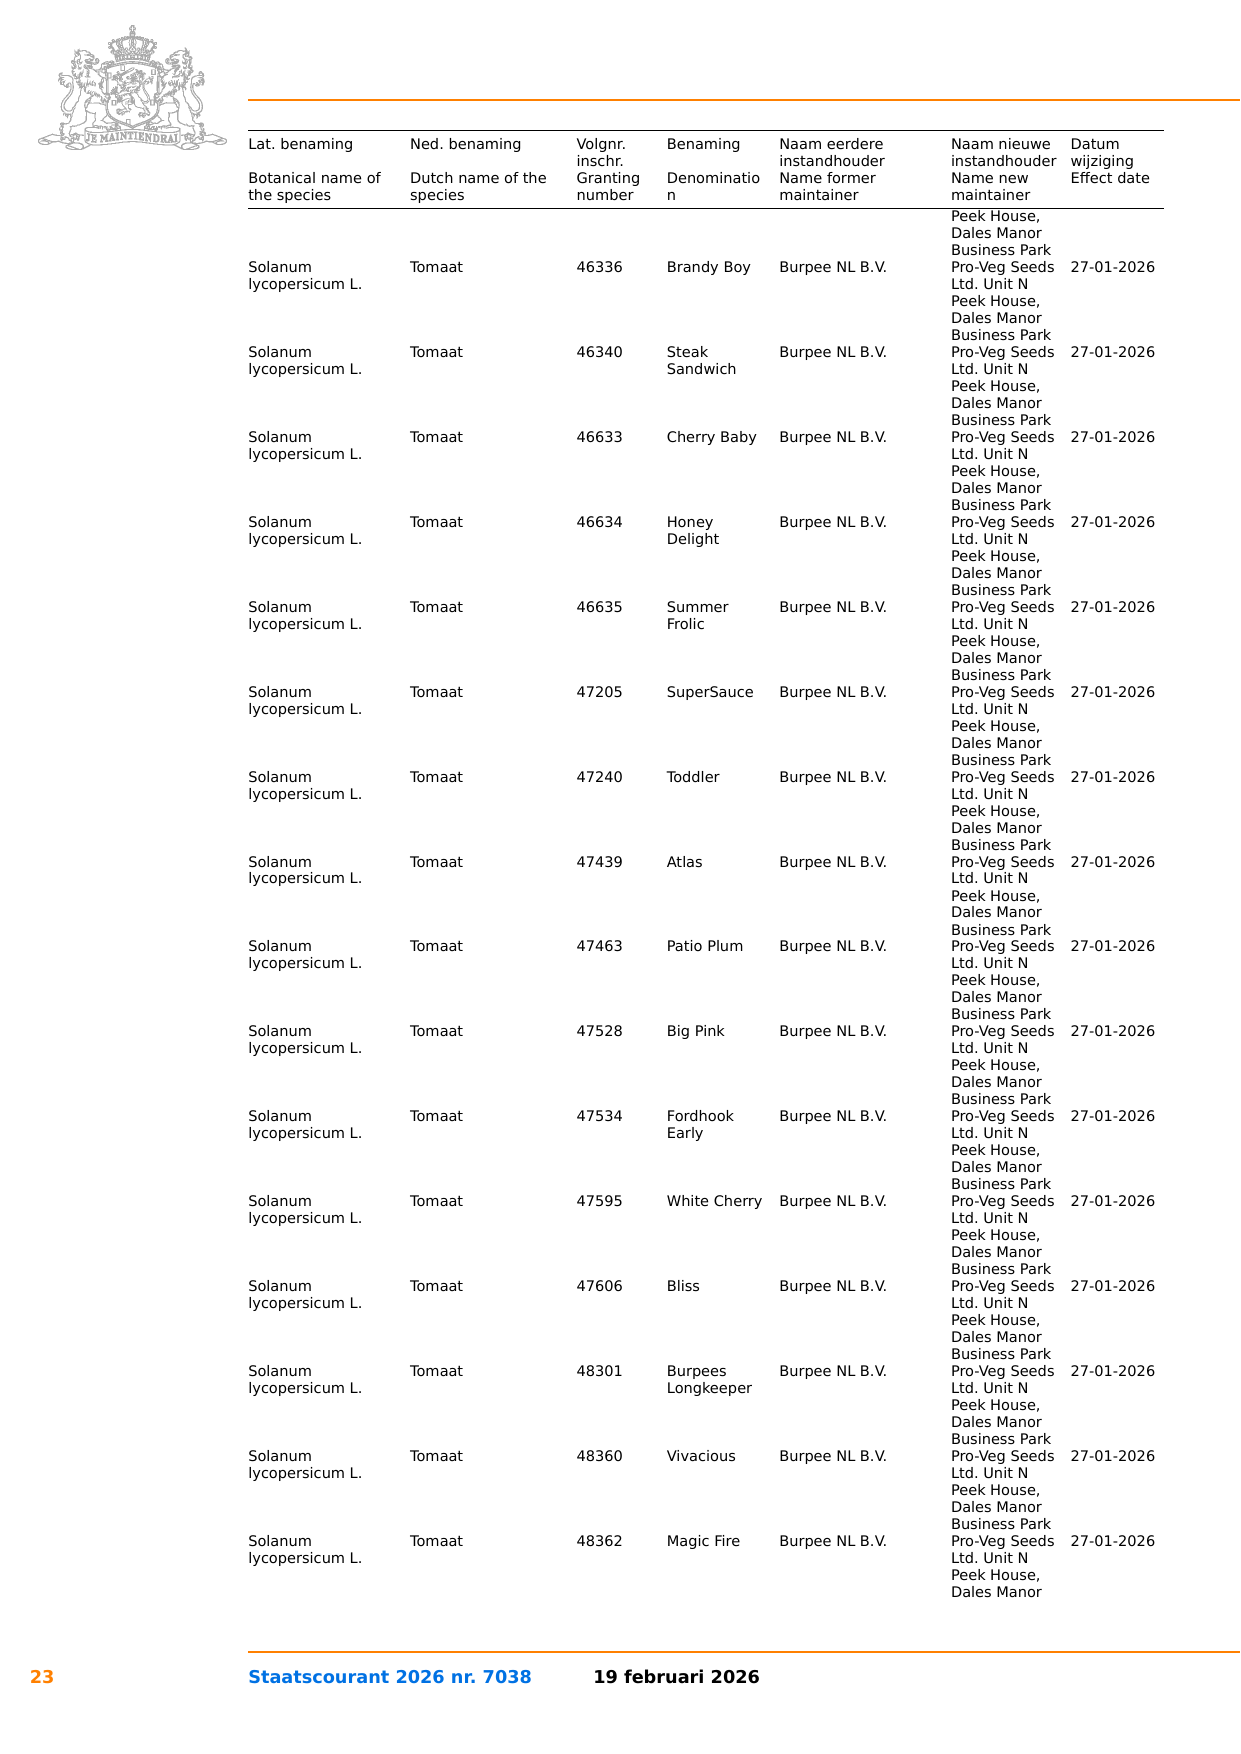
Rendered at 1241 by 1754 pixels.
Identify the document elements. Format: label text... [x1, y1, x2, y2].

picture [38, 25, 227, 150]
table_header Naam eerdere instandhouder [773, 131, 945, 169]
table_cell Peek House, Dales Manor Business Park [945, 209, 1064, 259]
table_cell 47606 [570, 1278, 661, 1363]
table_cell Pro-Veg Seeds Ltd. Unit N Peek House, Dales Manor Business Park [945, 599, 1064, 684]
table_header Benaming [661, 131, 773, 169]
table_cell Pro-Veg Seeds Ltd. Unit N Peek House, Dales Manor Business Park [945, 684, 1064, 768]
table_header Lat. benaming [248, 131, 404, 169]
table_cell 46633 [570, 429, 661, 514]
table_cell 27-01-2026 [1065, 599, 1163, 684]
table_cell Tomaat [404, 599, 570, 684]
table_cell Solanum lycopersicum L. [248, 684, 404, 768]
table_cell Granting number [570, 170, 661, 208]
table_cell Fordhook Early [661, 1108, 773, 1193]
table_cell 27-01-2026 [1065, 259, 1163, 344]
table_cell Burpee NL B.V. [773, 514, 945, 599]
table_cell Burpee NL B.V. [773, 429, 945, 514]
table_cell Tomaat [404, 769, 570, 853]
table_cell 27-01-2026 [1065, 684, 1163, 768]
table_cell Solanum lycopersicum L. [248, 1023, 404, 1108]
table_cell Patio Plum [661, 938, 773, 1023]
table_cell Burpee NL B.V. [773, 938, 945, 1023]
table_cell Tomaat [404, 259, 570, 344]
table_cell Pro-Veg Seeds Ltd. Unit N Peek House, Dales Manor Business Park [945, 1193, 1064, 1278]
table_cell Burpee NL B.V. [773, 1023, 945, 1108]
table_cell Solanum lycopersicum L. [248, 769, 404, 853]
table_cell Toddler [661, 769, 773, 853]
table_cell 48301 [570, 1363, 661, 1448]
table_cell 46336 [570, 259, 661, 344]
table_cell 47528 [570, 1023, 661, 1108]
table_cell [661, 209, 773, 259]
table_cell Bliss [661, 1278, 773, 1363]
table_cell Tomaat [404, 938, 570, 1023]
table_cell Name former maintainer [773, 170, 945, 208]
table_header Volgnr. inschr. [570, 131, 661, 169]
table_cell Tomaat [404, 1193, 570, 1278]
table_cell Tomaat [404, 1278, 570, 1363]
table_header Naam nieuwe instandhouder [945, 131, 1064, 169]
table_cell Tomaat [404, 1363, 570, 1448]
table_cell Pro-Veg Seeds Ltd. Unit N Peek House, Dales Manor Business Park [945, 429, 1064, 514]
table_cell Honey Delight [661, 514, 773, 599]
table_cell [404, 209, 570, 259]
table_cell 48362 [570, 1533, 661, 1601]
table_cell 27-01-2026 [1065, 1108, 1163, 1193]
table_header Ned. benaming [404, 131, 570, 169]
table_header Datum wijziging [1065, 131, 1163, 169]
table_cell Solanum lycopersicum L. [248, 1448, 404, 1533]
table_cell 27-01-2026 [1065, 854, 1163, 938]
table_cell 27-01-2026 [1065, 1278, 1163, 1363]
table_cell Burpee NL B.V. [773, 1448, 945, 1533]
table_cell Solanum lycopersicum L. [248, 259, 404, 344]
table_cell Pro-Veg Seeds Ltd. Unit N Peek House, Dales Manor Business Park [945, 259, 1064, 344]
table_cell Botanical name of the species [248, 170, 404, 208]
table_cell 47595 [570, 1193, 661, 1278]
table_cell Solanum lycopersicum L. [248, 938, 404, 1023]
table_cell White Cherry [661, 1193, 773, 1278]
table_cell Cherry Baby [661, 429, 773, 514]
table_cell 27-01-2026 [1065, 1363, 1163, 1448]
table_cell Solanum lycopersicum L. [248, 1193, 404, 1278]
table_cell Pro-Veg Seeds Ltd. Unit N Peek House, Dales Manor Business Park [945, 769, 1064, 853]
table_cell Name new maintainer [945, 170, 1064, 208]
table_cell Pro-Veg Seeds Ltd. Unit N Peek House, Dales Manor Business Park [945, 938, 1064, 1023]
table_cell [773, 209, 945, 259]
table_cell Pro-Veg Seeds Ltd. Unit N Peek House, Dales Manor Business Park [945, 1023, 1064, 1108]
table_cell Tomaat [404, 429, 570, 514]
table_cell 46635 [570, 599, 661, 684]
table_cell Pro-Veg Seeds Ltd. Unit N Peek House, Dales Manor Business Park [945, 1448, 1064, 1533]
table_cell [1065, 209, 1163, 259]
table_cell Effect date [1065, 170, 1163, 208]
table_cell Pro-Veg Seeds Ltd. Unit N Peek House, Dales Manor Business Park [945, 1363, 1064, 1448]
table_cell Solanum lycopersicum L. [248, 344, 404, 429]
table_cell 27-01-2026 [1065, 344, 1163, 429]
table_cell Burpee NL B.V. [773, 1278, 945, 1363]
table_cell Pro-Veg Seeds Ltd. Unit N Peek House, Dales Manor Business Park [945, 1278, 1064, 1363]
table_cell Solanum lycopersicum L. [248, 599, 404, 684]
table_cell 46634 [570, 514, 661, 599]
table_cell Magic Fire [661, 1533, 773, 1601]
table_cell 27-01-2026 [1065, 1448, 1163, 1533]
table_cell Tomaat [404, 1448, 570, 1533]
table_cell 47205 [570, 684, 661, 768]
table_cell Solanum lycopersicum L. [248, 1108, 404, 1193]
table_cell Solanum lycopersicum L. [248, 1278, 404, 1363]
table_cell SuperSauce [661, 684, 773, 768]
table_cell 48360 [570, 1448, 661, 1533]
table_cell Big Pink [661, 1023, 773, 1108]
table_cell Tomaat [404, 1023, 570, 1108]
table_cell Solanum lycopersicum L. [248, 1363, 404, 1448]
table_cell Burpee NL B.V. [773, 599, 945, 684]
table_cell Burpee NL B.V. [773, 1193, 945, 1278]
table_cell Tomaat [404, 344, 570, 429]
table_cell Steak Sandwich [661, 344, 773, 429]
table_cell Pro-Veg Seeds Ltd. Unit N Peek House, Dales Manor Business Park [945, 854, 1064, 938]
table_cell Burpee NL B.V. [773, 1108, 945, 1193]
table_cell Burpees Longkeeper [661, 1363, 773, 1448]
table_cell 47439 [570, 854, 661, 938]
table_cell 27-01-2026 [1065, 1023, 1163, 1108]
table_cell Pro-Veg Seeds Ltd. Unit N Peek House, Dales Manor Business Park [945, 1108, 1064, 1193]
table_cell Tomaat [404, 514, 570, 599]
table_cell 47463 [570, 938, 661, 1023]
table_cell Burpee NL B.V. [773, 1533, 945, 1601]
table_cell 46340 [570, 344, 661, 429]
table_cell Pro-Veg Seeds Ltd. Unit N Peek House, Dales Manor Business Park [945, 514, 1064, 599]
table_cell 27-01-2026 [1065, 938, 1163, 1023]
table_cell Summer Frolic [661, 599, 773, 684]
table_cell Solanum lycopersicum L. [248, 514, 404, 599]
table_cell Atlas [661, 854, 773, 938]
table_cell 47240 [570, 769, 661, 853]
table_cell Brandy Boy [661, 259, 773, 344]
table_cell 27-01-2026 [1065, 514, 1163, 599]
table_cell Burpee NL B.V. [773, 854, 945, 938]
table_cell Pro-Veg Seeds Ltd. Unit N Peek House, Dales Manor Business Park [945, 344, 1064, 429]
table_cell 27-01-2026 [1065, 1193, 1163, 1278]
table_cell [570, 209, 661, 259]
table_cell Burpee NL B.V. [773, 769, 945, 853]
table_cell Tomaat [404, 1108, 570, 1193]
table_cell Tomaat [404, 1533, 570, 1601]
table_cell 27-01-2026 [1065, 769, 1163, 853]
table_cell Tomaat [404, 854, 570, 938]
table_cell 27-01-2026 [1065, 429, 1163, 514]
table_cell Burpee NL B.V. [773, 684, 945, 768]
table_cell Pro-Veg Seeds Ltd. Unit N Peek House, Dales Manor [945, 1533, 1064, 1601]
table_cell Burpee NL B.V. [773, 1363, 945, 1448]
table_cell Vivacious [661, 1448, 773, 1533]
table_cell Burpee NL B.V. [773, 344, 945, 429]
table_cell Dutch name of the species [404, 170, 570, 208]
table_cell [248, 209, 404, 259]
table_cell 47534 [570, 1108, 661, 1193]
table_cell Burpee NL B.V. [773, 259, 945, 344]
table_cell Tomaat [404, 684, 570, 768]
table_cell Denomination [661, 170, 773, 208]
table_cell Solanum lycopersicum L. [248, 1533, 404, 1601]
table_cell Solanum lycopersicum L. [248, 854, 404, 938]
table_cell Solanum lycopersicum L. [248, 429, 404, 514]
table_cell 27-01-2026 [1065, 1533, 1163, 1601]
